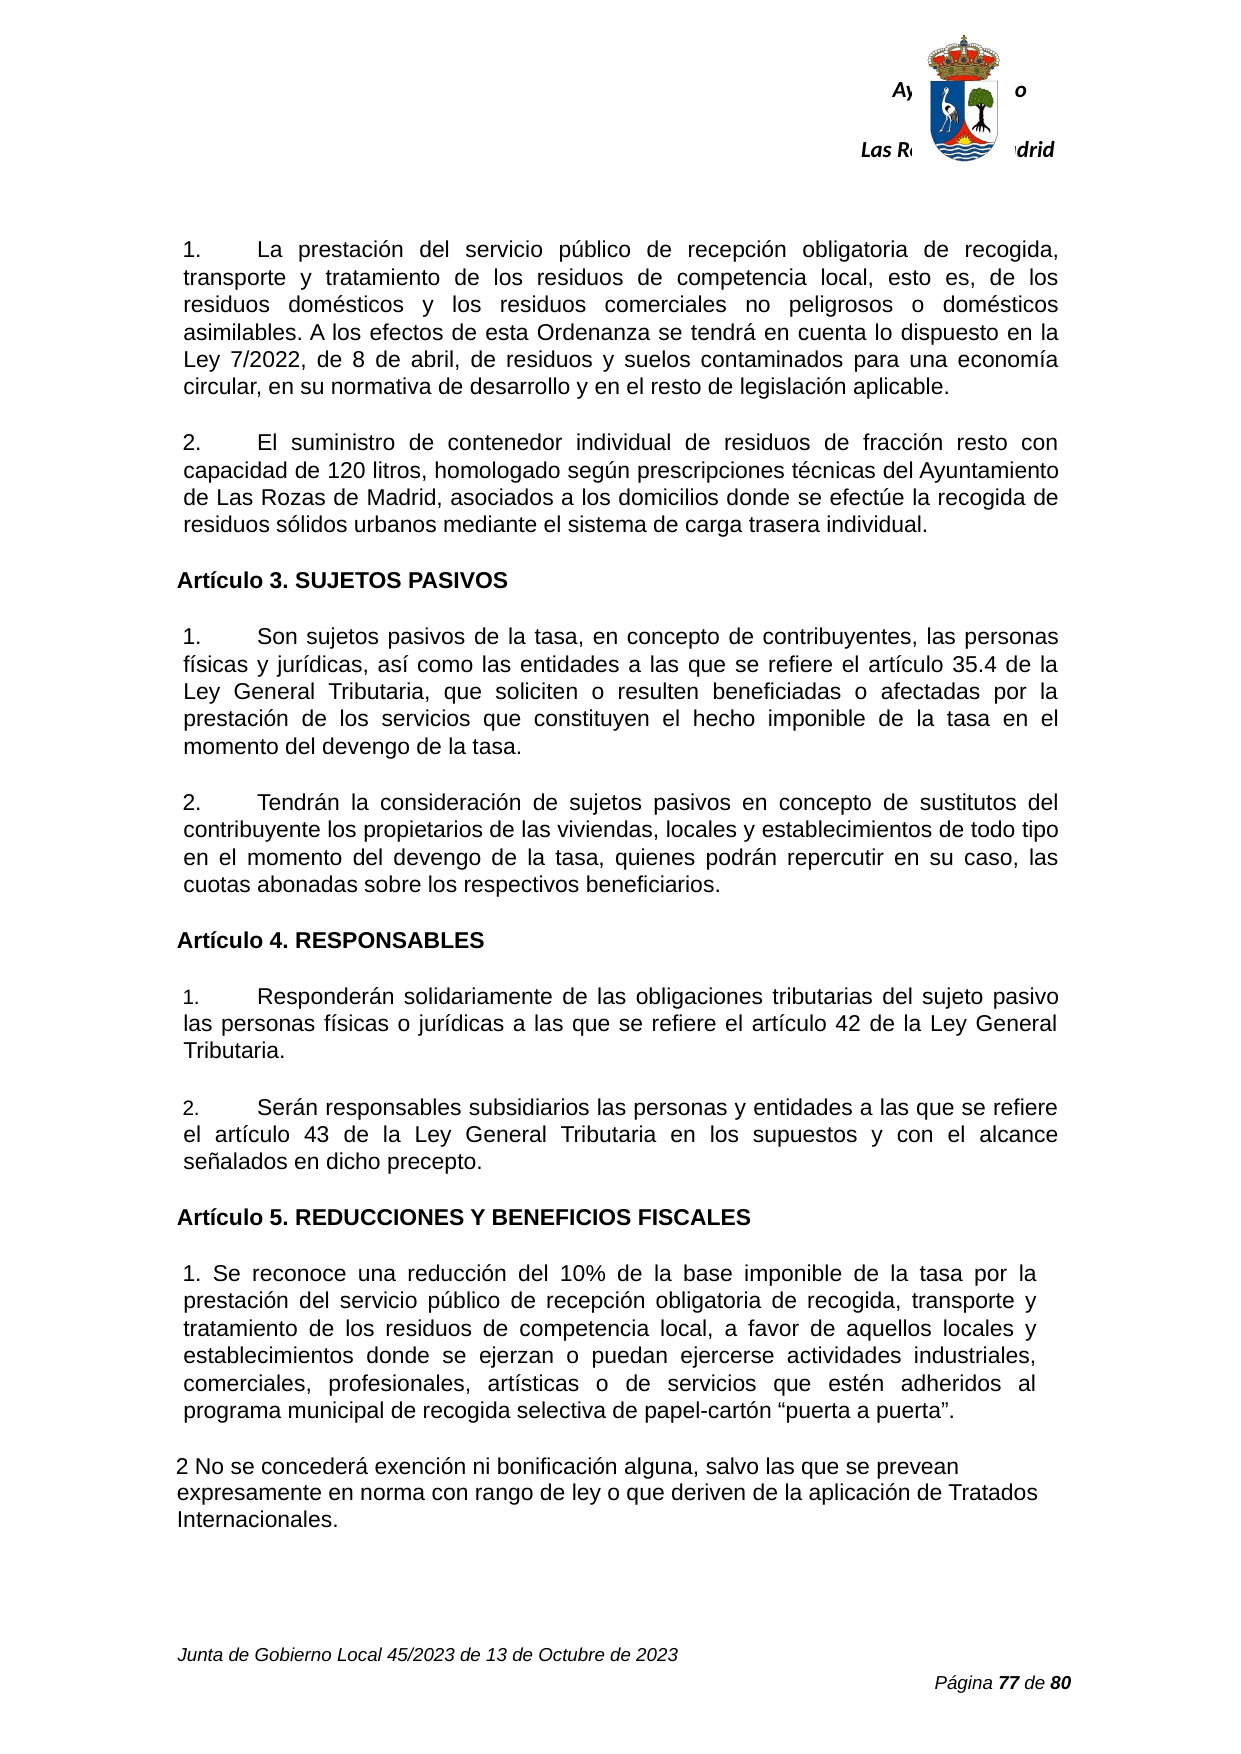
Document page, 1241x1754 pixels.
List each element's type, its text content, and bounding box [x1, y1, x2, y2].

list Responderán solidariamente de las obligaciones tributarias del sujeto pasivo las personas físicas o jurídicas a las que se refiere el artículo 42 de la Ley General Tributaria. [182, 983, 1059, 1064]
text 1. Se reconoce una reducción del 10% de la base imponible de la tasa por la prestación del servicio público de recepción obligatoria de recogida, transporte y tratamiento de los residuos de competencia local, a favor de aquellos locales y establecimientos donde se ejerzan o puedan ejercerse actividades industriales, comerciales, profesionales, artísticas o de servicios que estén adheridos al programa municipal de recogida selectiva de papel-cartón “puerta a puerta”. [182, 1260, 1037, 1423]
subtitle Artículo 4. RESPONSABLES [177, 927, 1076, 953]
list El suministro de contenedor individual de residuos de fracción resto con capacidad de 120 litros, homologado según prescripciones técnicas del Ayuntamiento de Las Rozas de Madrid, asociados a los domicilios donde se efectúe la recogida de residuos sólidos urbanos mediante el sistema de carga trasera individual. [182, 429, 1059, 538]
list La prestación del servicio público de recepción obligatoria de recogida, transporte y tratamiento de los residuos de competencia local, esto es, de los residuos domésticos y los residuos comerciales no peligrosos o domésticos asimilables. A los efectos de esta Ordenanza se tendrá en cuenta lo dispuesto en la Ley 7/2022, de 8 de abril, de residuos y suelos contaminados para una economía circular, en su normativa de desarrollo y en el resto de legislación aplicable. [182, 236, 1059, 399]
list Tendrán la consideración de sujetos pasivos en concepto de sustitutos del contribuyente los propietarios de las viviendas, locales y establecimientos de todo tipo en el momento del devengo de la tasa, quienes podrán repercutir en su caso, las cuotas abonadas sobre los respectivos beneficiarios. [182, 789, 1059, 897]
list Serán responsables subsidiarios las personas y entidades a las que se refiere el artículo 43 de la Ley General Tributaria en los supuestos y con el alcance señalados en dicho precepto. [182, 1093, 1059, 1174]
subtitle Artículo 5. REDUCCIONES Y BENEFICIOS FISCALES [177, 1204, 1076, 1231]
list Son sujetos pasivos de la tasa, en concepto de contribuyentes, las personas físicas y jurídicas, así como las entidades a las que se refiere el artículo 35.4 de la Ley General Tributaria, que soliciten o resulten beneficiadas o afectadas por la prestación de los servicios que constituyen el hecho imponible de la tasa en el momento del devengo de la tasa. [182, 623, 1059, 759]
subtitle Artículo 3. SUJETOS PASIVOS [177, 567, 1076, 594]
text 2 No se concederá exención ni bonificación alguna, salvo las que se prevean expresamente en norma con rango de ley o que deriven de la aplicación de Tratados Internacionales. [176, 1453, 1076, 1532]
